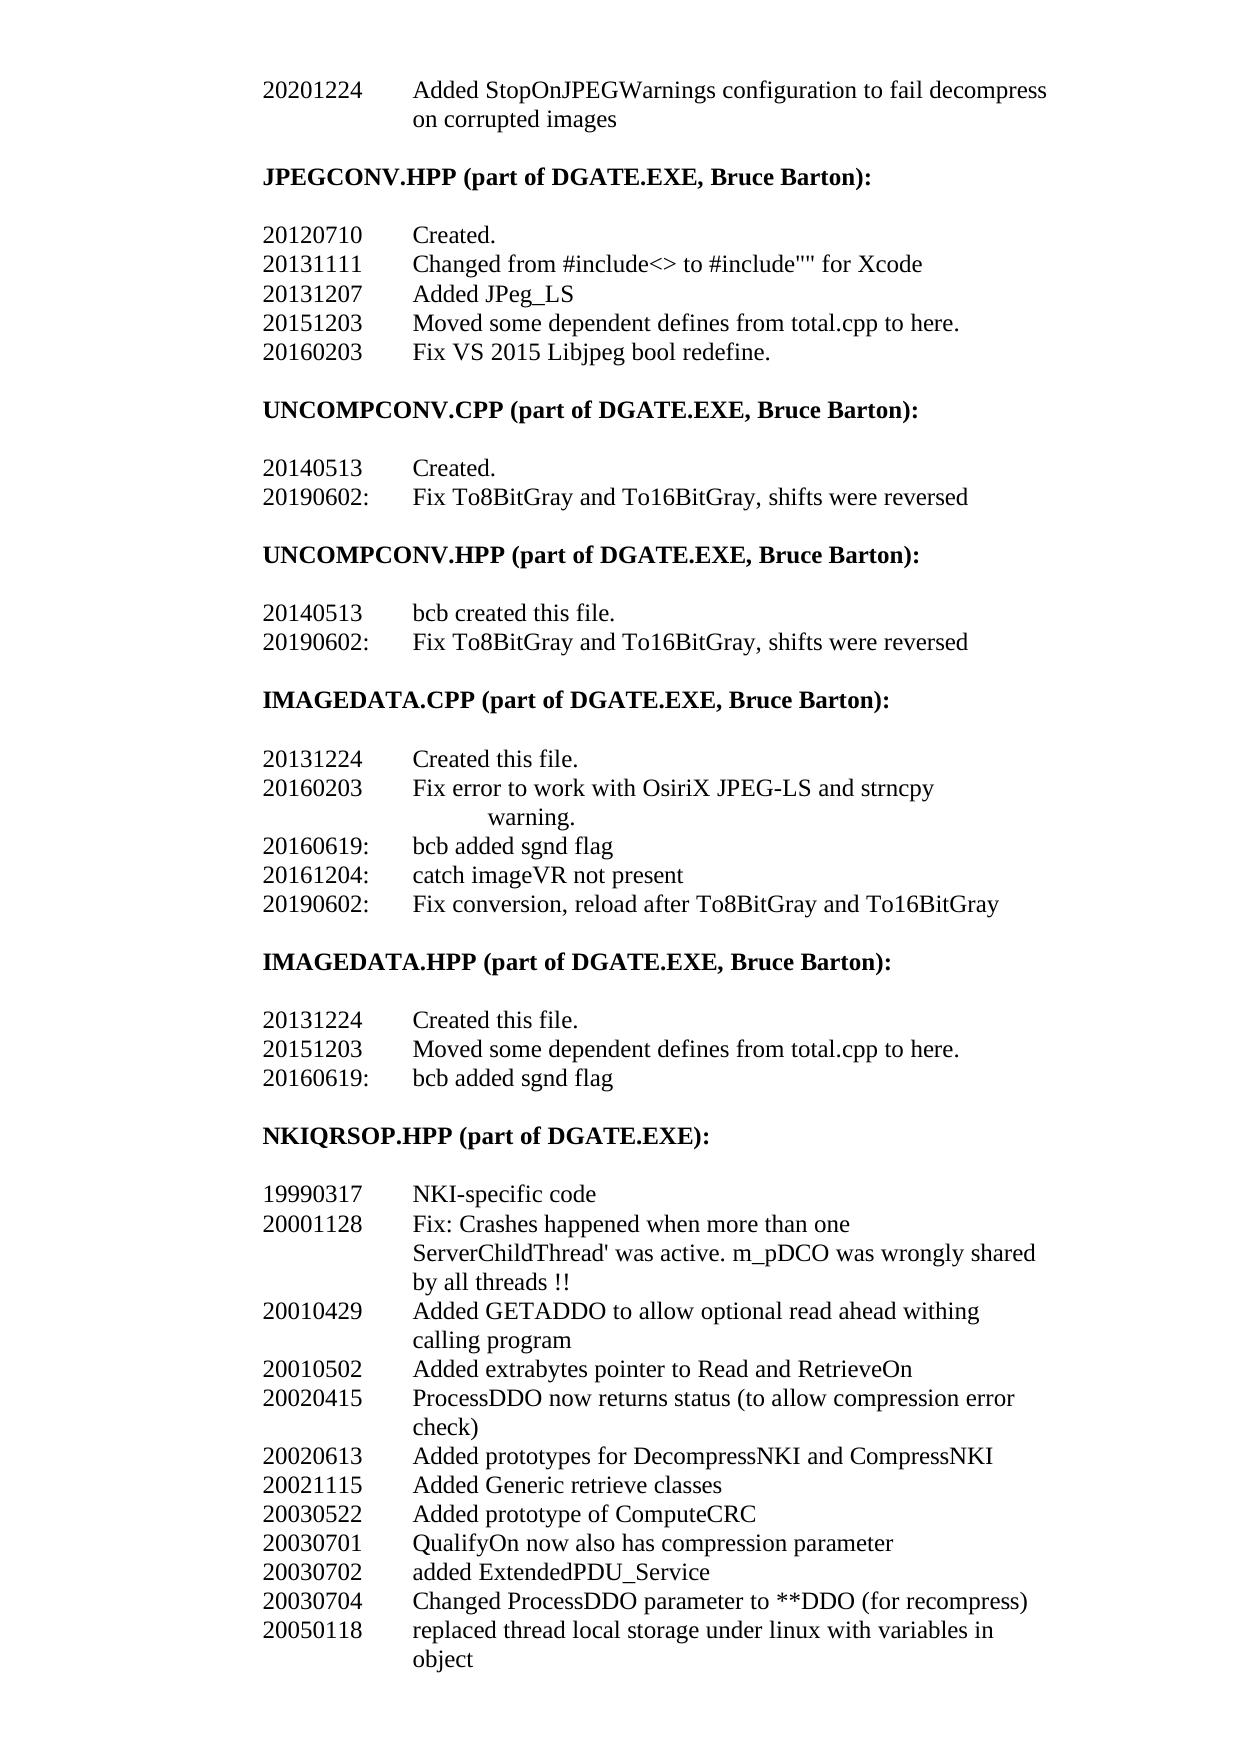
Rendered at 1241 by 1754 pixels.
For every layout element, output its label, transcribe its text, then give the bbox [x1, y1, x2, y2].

text 20160619: bcb added sgnd flag [187, 831, 1053, 860]
text 20190602: Fix conversion, reload after To8BitGray and To16BitGray [187, 889, 1053, 918]
text 20160203 Fix error to work with OsiriX JPEG-LS and strncpy warning. [187, 772, 1053, 831]
text 20160203 Fix VS 2015 Libjpeg bool redefine. [187, 337, 1053, 366]
text 20021115 Added Generic retrieve classes [187, 1470, 1053, 1499]
text 19990317 NKI-specific code [187, 1179, 1053, 1208]
text JPEGCONV.HPP (part of DGATE.EXE, Bruce Barton): [187, 162, 1053, 191]
text 20001128 Fix: Crashes happened when more than one ServerChildThread' was active. m_pDCO was wrongly shared by all threads !! [262, 1208, 1053, 1296]
text 20030522 Added prototype of ComputeCRC [262, 1499, 1053, 1528]
text 20140513 Created. [187, 453, 1053, 482]
text 20201224 Added StopOnJPEGWarnings configuration to fail decompress on corrupted images [187, 75, 1053, 162]
text 20030704 Changed ProcessDDO parameter to **DDO (for recompress) [262, 1586, 1053, 1615]
text IMAGEDATA.CPP (part of DGATE.EXE, Bruce Barton): [187, 685, 1053, 714]
text UNCOMPCONV.HPP (part of DGATE.EXE, Bruce Barton): [187, 540, 1053, 569]
text 20190602: Fix To8BitGray and To16BitGray, shifts were reversed [187, 627, 1053, 656]
text 20131224 Created this file. [187, 1005, 1053, 1034]
text 20010502 Added extrabytes pointer to Read and RetrieveOn [262, 1354, 1053, 1383]
text 20010429 Added GETADDO to allow optional read ahead withing calling program [262, 1296, 1053, 1354]
text 20050118 replaced thread local storage under linux with variables in object [262, 1615, 1053, 1673]
text 20190602: Fix To8BitGray and To16BitGray, shifts were reversed [187, 482, 1053, 511]
text 20160619: bcb added sgnd flag [187, 1063, 1053, 1092]
text NKIQRSOP.HPP (part of DGATE.EXE): [187, 1121, 1053, 1150]
text 20151203 Moved some dependent defines from total.cpp to here. [187, 307, 1053, 337]
text 20030701 QualifyOn now also has compression parameter [262, 1528, 1053, 1557]
text 20131207 Added JPeg_LS [187, 278, 1053, 307]
text 20030702 added ExtendedPDU_Service [262, 1557, 1053, 1586]
text 20161204: catch imageVR not present [187, 860, 1053, 889]
text 20131224 Created this file. [187, 743, 1053, 772]
text 20151203 Moved some dependent defines from total.cpp to here. [187, 1034, 1053, 1063]
text 20120710 Created. [187, 220, 1053, 249]
text IMAGEDATA.HPP (part of DGATE.EXE, Bruce Barton): [187, 947, 1053, 976]
text 20020415 ProcessDDO now returns status (to allow compression error check) [262, 1383, 1053, 1441]
text 20131111 Changed from #include<> to #include"" for Xcode [187, 249, 1053, 278]
text UNCOMPCONV.CPP (part of DGATE.EXE, Bruce Barton): [187, 395, 1053, 424]
text 20020613 Added prototypes for DecompressNKI and CompressNKI [262, 1441, 1053, 1470]
text 20140513 bcb created this file. [187, 598, 1053, 627]
